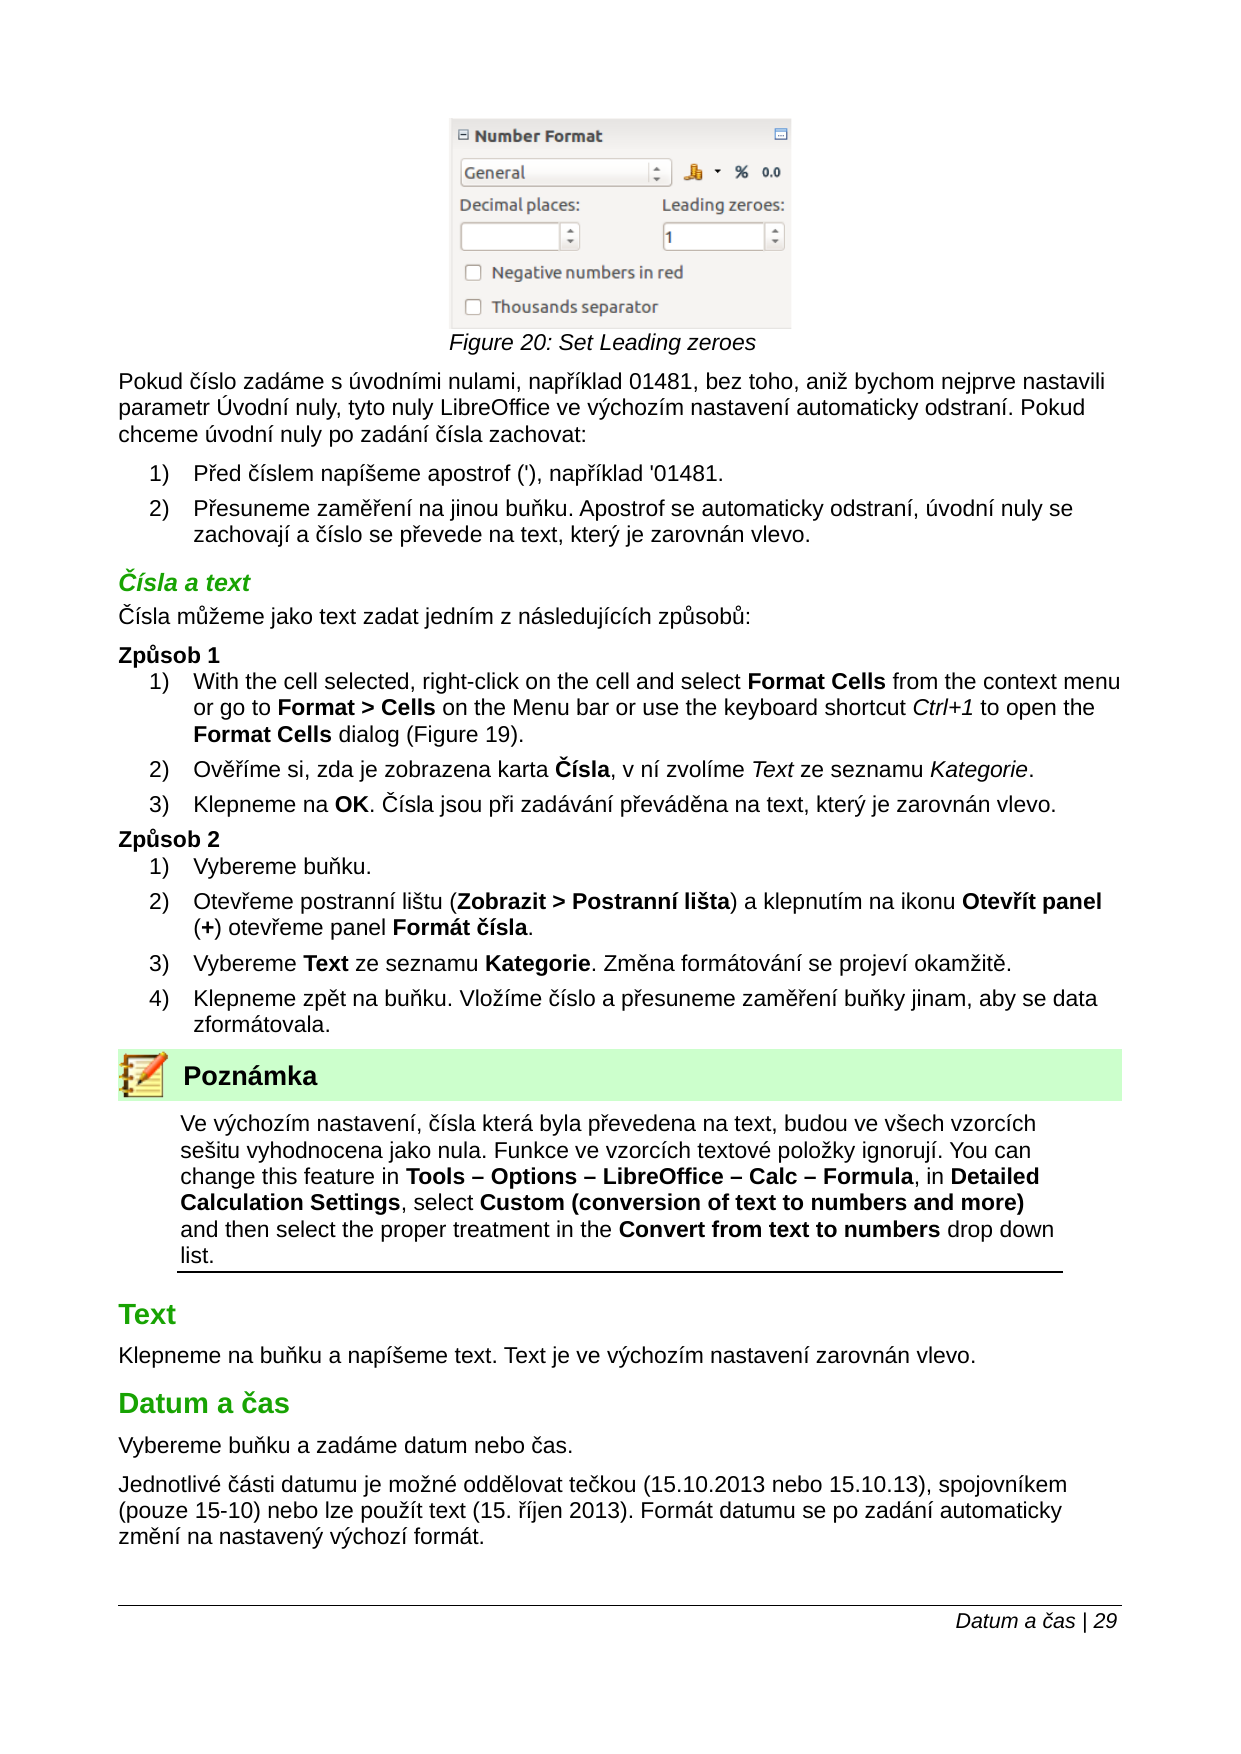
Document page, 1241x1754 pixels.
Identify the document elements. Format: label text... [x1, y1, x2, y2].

subtitle Text [118, 1297, 1122, 1331]
list Ověříme si, zda je zobrazena karta Čísla, v ní zvolíme Text ze seznamu Kategorie. [169, 756, 1122, 782]
text Čísla můžeme jako text zadat jedním z následujících způsobů: [118, 603, 1122, 629]
text Způsob 2 [118, 826, 1122, 853]
text Vybereme buňku a zadáme datum nebo čas. [118, 1432, 1122, 1458]
list Klepneme zpět na buňku. Vložíme číslo a přesuneme zaměření buňky jinam, aby se data zformátovala. [169, 985, 1122, 1037]
list With the cell selected, right-click on the cell and select Format Cells from the context menu or go to Format > Cells on the Menu bar or use the keyboard shortcut Ctrl+1 to open the Format Cells dialog (Figure 19). [169, 668, 1122, 747]
list Přesuneme zaměření na jinou buňku. Apostrof se automaticky odstraní, úvodní nuly se zachovají a číslo se převede na text, který je zarovnán vlevo. [169, 495, 1122, 547]
text Figure 20: Set Leading zeroes [449, 329, 791, 355]
list Před číslem napíšeme apostrof ('), například '01481. [169, 459, 1122, 486]
subtitle Datum a čas [118, 1386, 1122, 1420]
list Otevřeme postranní lištu (Zobrazit > Postranní lišta) a klepnutím na ikonu Otevřít panel (+) otevřeme panel Formát čísla. [169, 888, 1122, 941]
list Vybereme Text ze seznamu Kategorie. Změna formátování se projeví okamžitě. [169, 949, 1122, 976]
picture [448, 118, 792, 329]
text Pokud číslo zadáme s úvodními nulami, například 01481, bez toho, aniž bychom nejprve nastavili parametr Úvodní nuly, tyto nuly LibreOffice ve výchozím nastavení automaticky odstraní. Pokud chceme úvodní nuly po zadání čísla zachovat: [118, 368, 1122, 447]
picture [119, 1050, 170, 1101]
text Klepneme na buňku a napíšeme text. Text je ve výchozím nastavení zarovnán vlevo. [118, 1342, 1122, 1369]
list Klepneme na OK. Čísla jsou při zadávání převáděna na text, který je zarovnán vlevo. [169, 791, 1122, 817]
subtitle Poznámka [118, 1049, 1122, 1101]
subtitle Čísla a text [118, 568, 1122, 597]
text Způsob 1 [118, 642, 1122, 668]
text Jednotlivé části datumu je možné oddělovat tečkou (15.10.2013 nebo 15.10.13), spojovníkem (pouze 15-10) nebo lze použít text (15. říjen 2013). Formát datumu se po zadání automaticky změní na nastavený výchozí formát. [118, 1471, 1122, 1550]
text Ve výchozím nastavení, čísla která byla převedena na text, budou ve všech vzorcích sešitu vyhodnocena jako nula. Funkce ve vzorcích textové položky ignorují. You can change this feature in Tools – Options – LibreOffice – Calc – Formula, in Detailed Calculation Settings, select Custom (conversion of text to numbers and more) and then select the proper treatment in the Convert from text to numbers drop down list. [177, 1107, 1063, 1271]
list Vybereme buňku. [169, 853, 1122, 879]
